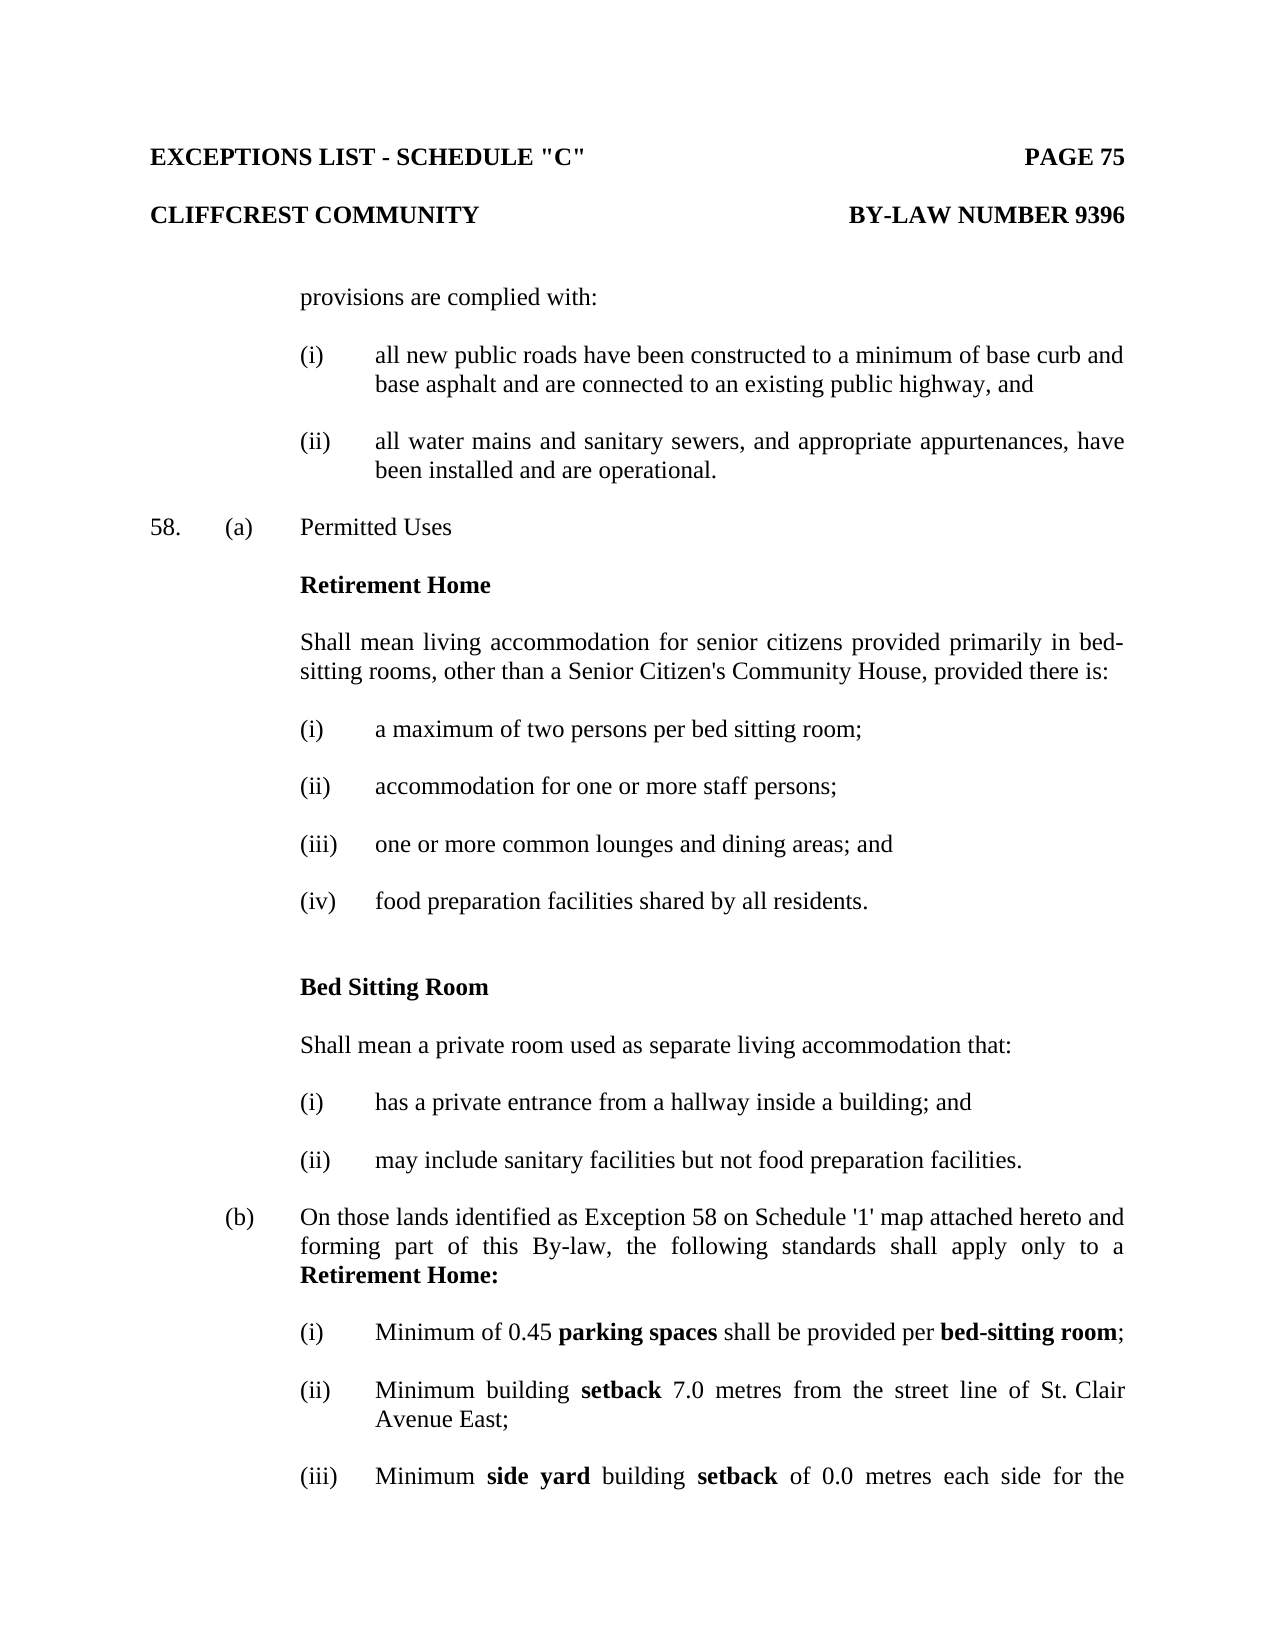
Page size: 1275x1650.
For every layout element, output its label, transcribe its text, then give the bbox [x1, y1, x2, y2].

text (iv) food preparation facilities shared by all residents. [300, 886, 1125, 915]
text 58. (a) Permitted Uses [150, 512, 1125, 541]
text Retirement Home [300, 570, 1125, 599]
text (iii) Minimum side yard building setback of 0.0 metres each side for the [300, 1461, 1125, 1490]
text Shall mean living accommodation for senior citizens provided primarily in bed-sitting rooms, other than a Senior Citizen's Community House, provided there is: [300, 627, 1125, 685]
text Shall mean a private room used as separate living accommodation that: [300, 1030, 1125, 1059]
text (ii) may include sanitary facilities but not food preparation facilities. [300, 1145, 1125, 1174]
text (i) a maximum of two persons per bed sitting room; [300, 714, 1125, 742]
text (ii) all water mains and sanitary sewers, and appropriate appurtenances, have been installed and are operational. [300, 426, 1125, 484]
text (b) On those lands identified as Exception 58 on Schedule '1' map attached hereto and forming part of this By-law, the following standards shall apply only to a Retirement Home: [225, 1202, 1125, 1289]
text provisions are complied with: [225, 282, 1125, 311]
text (i) has a private entrance from a hallway inside a building; and [300, 1087, 1125, 1116]
text (ii) accommodation for one or more staff persons; [300, 771, 1125, 800]
text (ii) Minimum building setback 7.0 metres from the street line of St. Clair Avenue East; [300, 1375, 1125, 1432]
text Bed Sitting Room [300, 972, 1125, 1001]
text (i) Minimum of 0.45 parking spaces shall be provided per bed‑sitting room; [300, 1317, 1125, 1346]
text (iii) one or more common lounges and dining areas; and [300, 829, 1125, 857]
text (i) all new public roads have been constructed to a minimum of base curb and base asphalt and are connected to an existing public highway, and [300, 340, 1125, 397]
